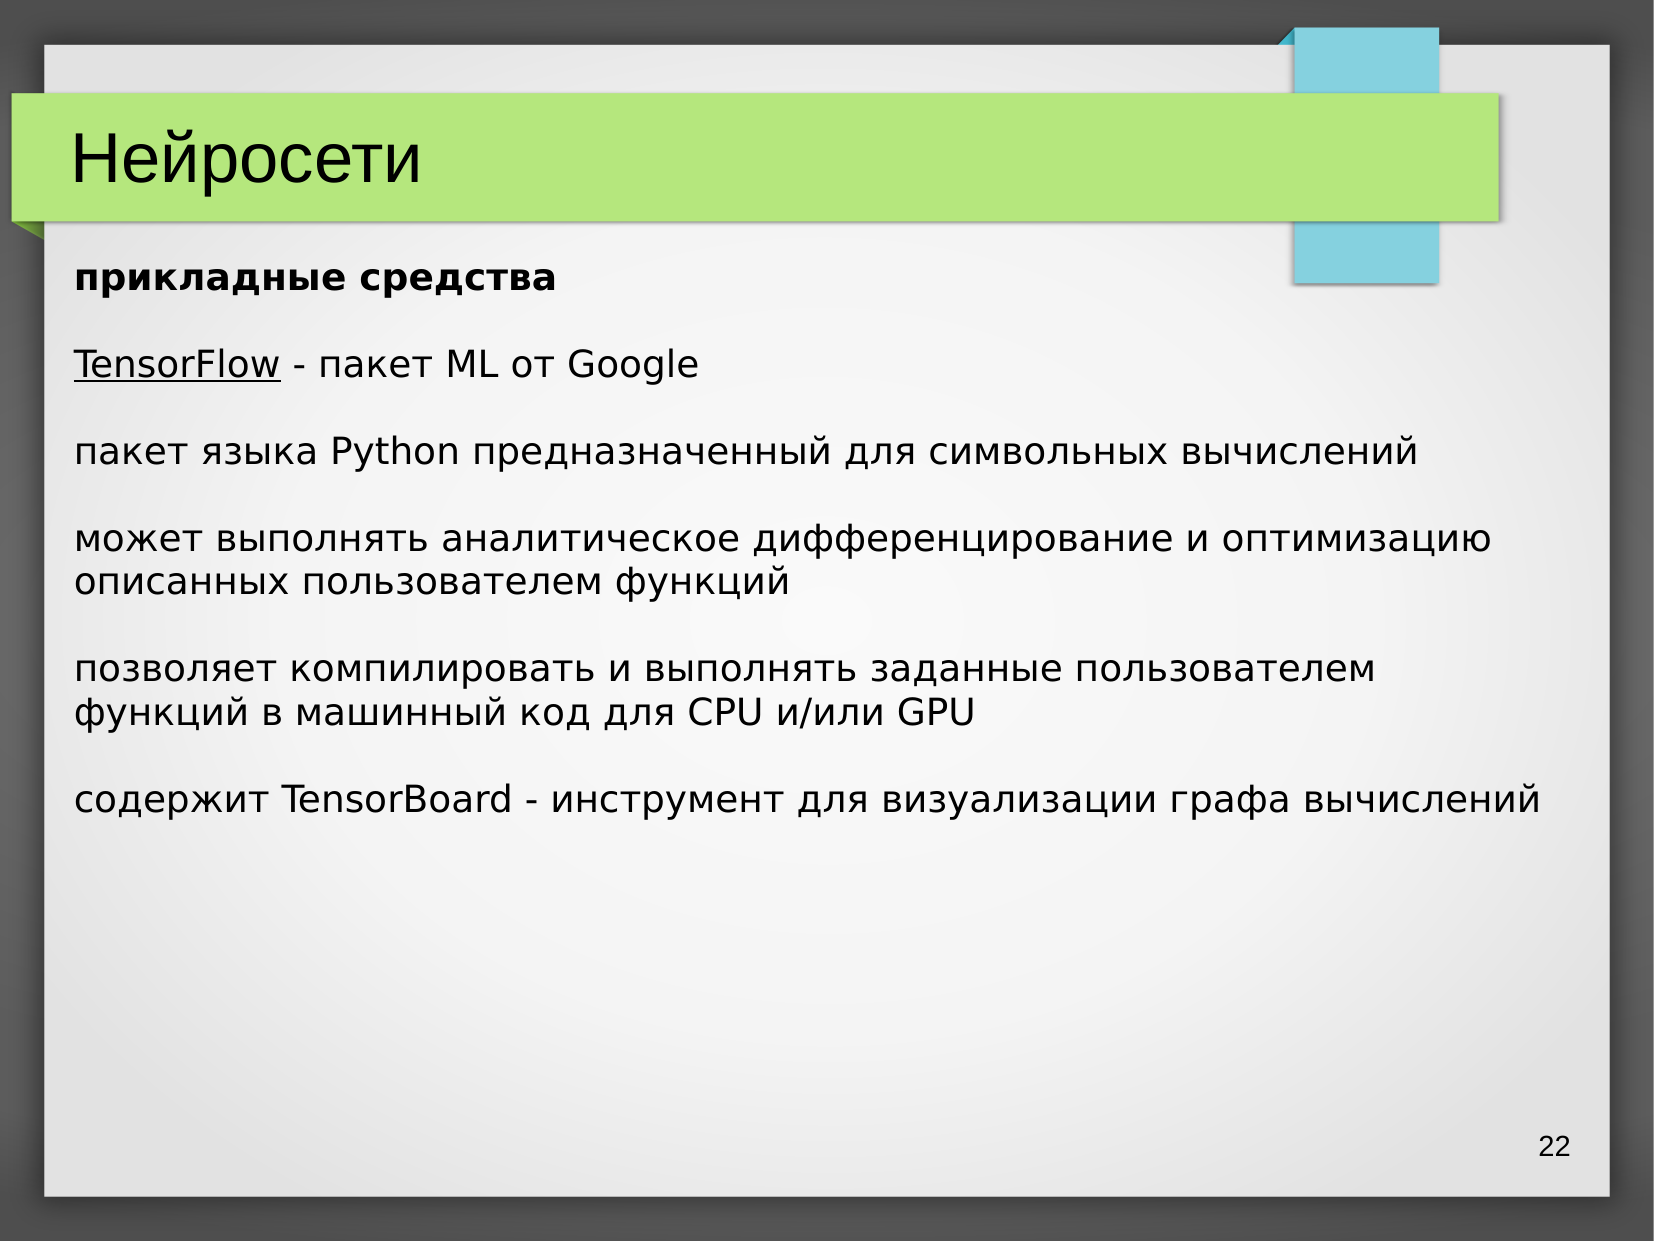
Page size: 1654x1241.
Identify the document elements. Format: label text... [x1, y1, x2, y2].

text_box прикладные средства TensorFlow - пакет ML от Google пакет языка Python предназначенный для символьных вычислений может выполнять аналитическое дифференцирование и оптимизацию описанных пользователем функций позволяет компилировать и выполнять заданные пользователем функций в машинный код для CPU и/или GPU содержит TensorBoard - инструмент для визуализации графа вычислений [59, 248, 1571, 969]
title Нейросети [70, 118, 1205, 199]
picture [0, 0, 1654, 1241]
